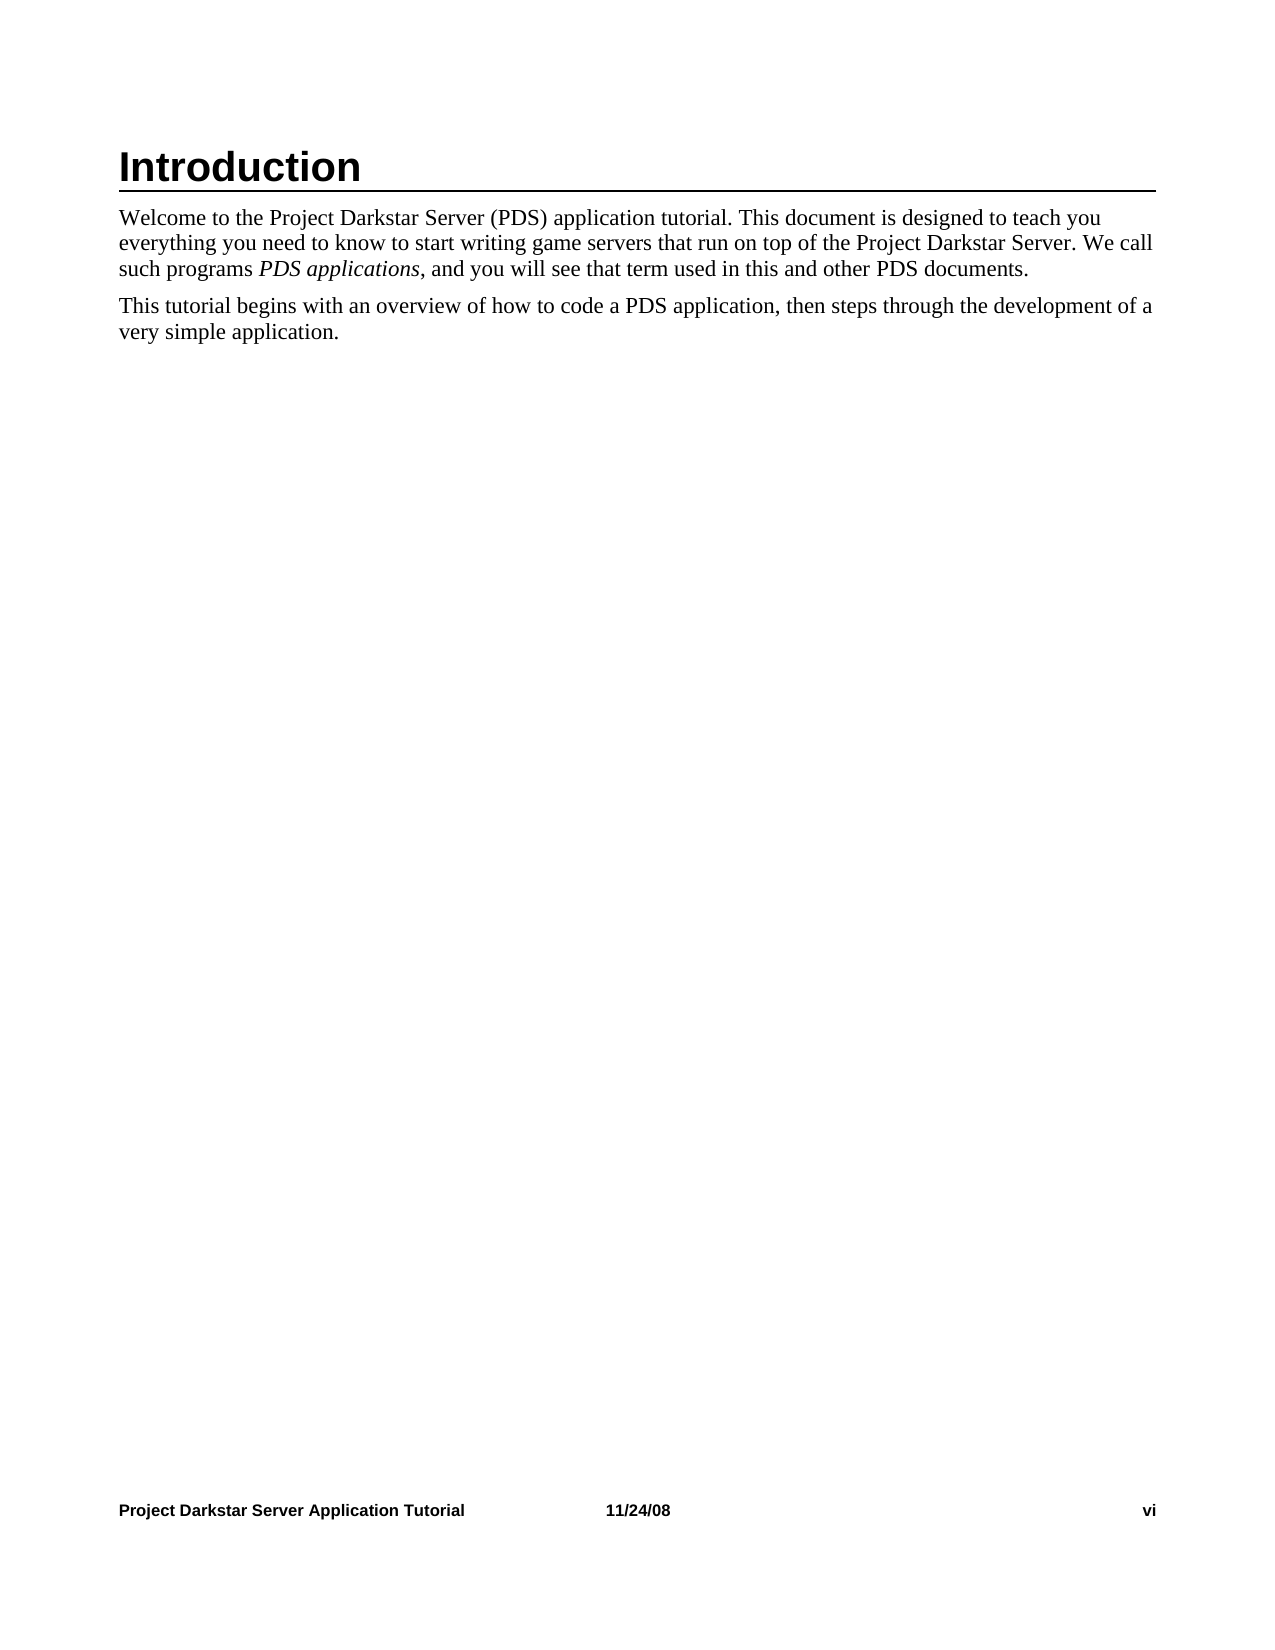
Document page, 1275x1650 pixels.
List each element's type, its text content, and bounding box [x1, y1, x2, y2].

text Welcome to the Project Darkstar Server (PDS) application tutorial. This document is designed to teach you everything you need to know to start writing game servers that run on top of the Project Darkstar Server. We call such programs PDS applications, and you will see that term used in this and other PDS documents. [118, 205, 1156, 281]
subtitle Introduction [118, 143, 1156, 192]
text This tutorial begins with an overview of how to code a PDS application, then steps through the development of a very simple application. [118, 293, 1156, 344]
